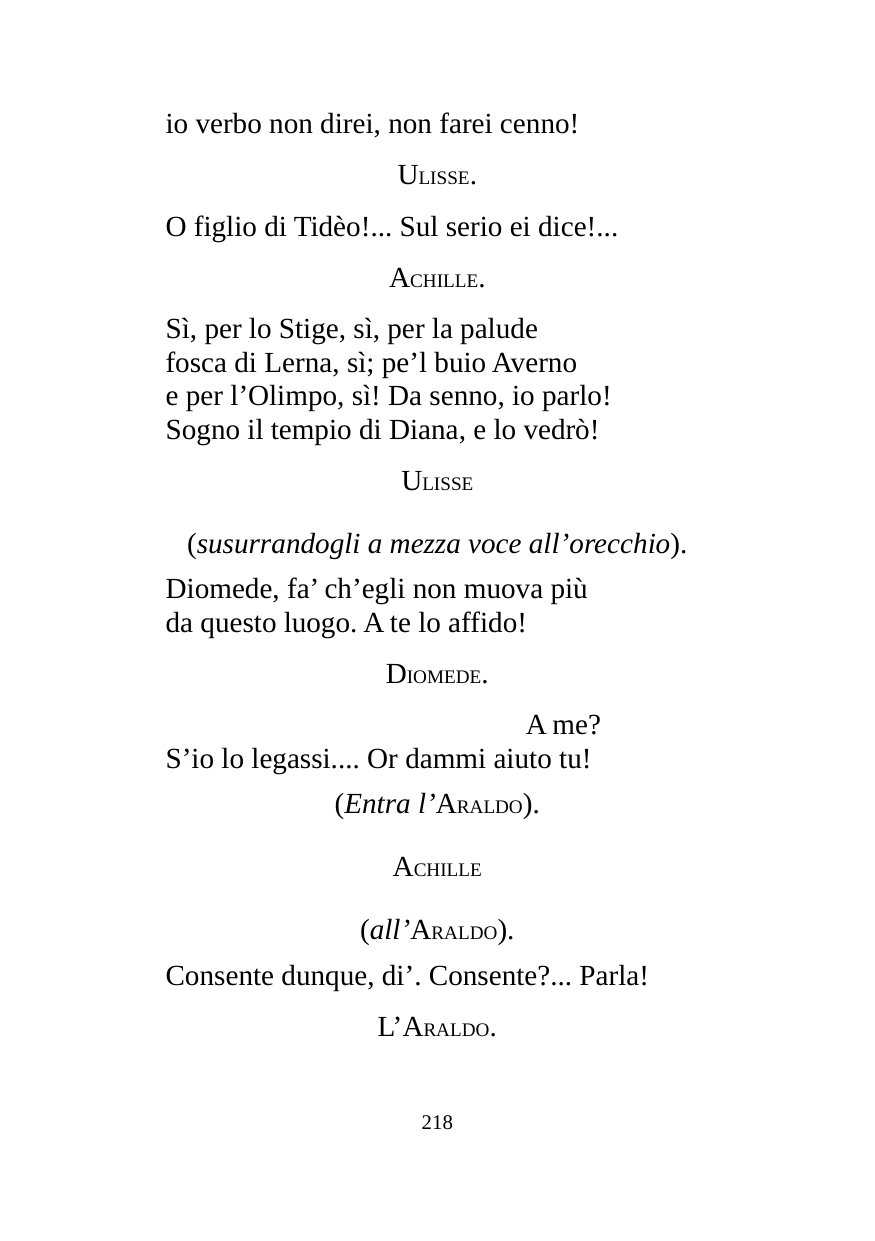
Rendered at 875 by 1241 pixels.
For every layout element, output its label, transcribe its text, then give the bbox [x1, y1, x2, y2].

text Diomede. [106, 656, 768, 690]
text (susurrandogli a mezza voce all’orecchio). [106, 526, 768, 560]
text A me? S’io lo legassi.... Or dammi aiuto tu! [165, 707, 768, 774]
text (all’Araldo). [106, 912, 768, 946]
text io verbo non direi, non farei cenno! [165, 106, 768, 140]
text Achille [106, 849, 768, 883]
text Sì, per lo Stige, sì, per la palude fosca di Lerna, sì; pe’l buio Averno e per l’Olimpo, sì! Da senno, io parlo! Sogno il tempio di Diana, e lo vedrò! [165, 311, 768, 445]
text Achille. [106, 260, 768, 293]
text O figlio di Tidèo!... Sul serio ei dice!... [165, 209, 768, 242]
text Consente dunque, di’. Consente?... Parla! [165, 958, 768, 991]
text Ulisse. [106, 157, 768, 191]
text L’Araldo. [106, 1009, 768, 1042]
text Diomede, fa’ ch’egli non muova più da questo luogo. A te lo affido! [165, 571, 768, 638]
text (Entra l’Araldo). [106, 786, 768, 820]
text Ulisse [106, 463, 768, 497]
